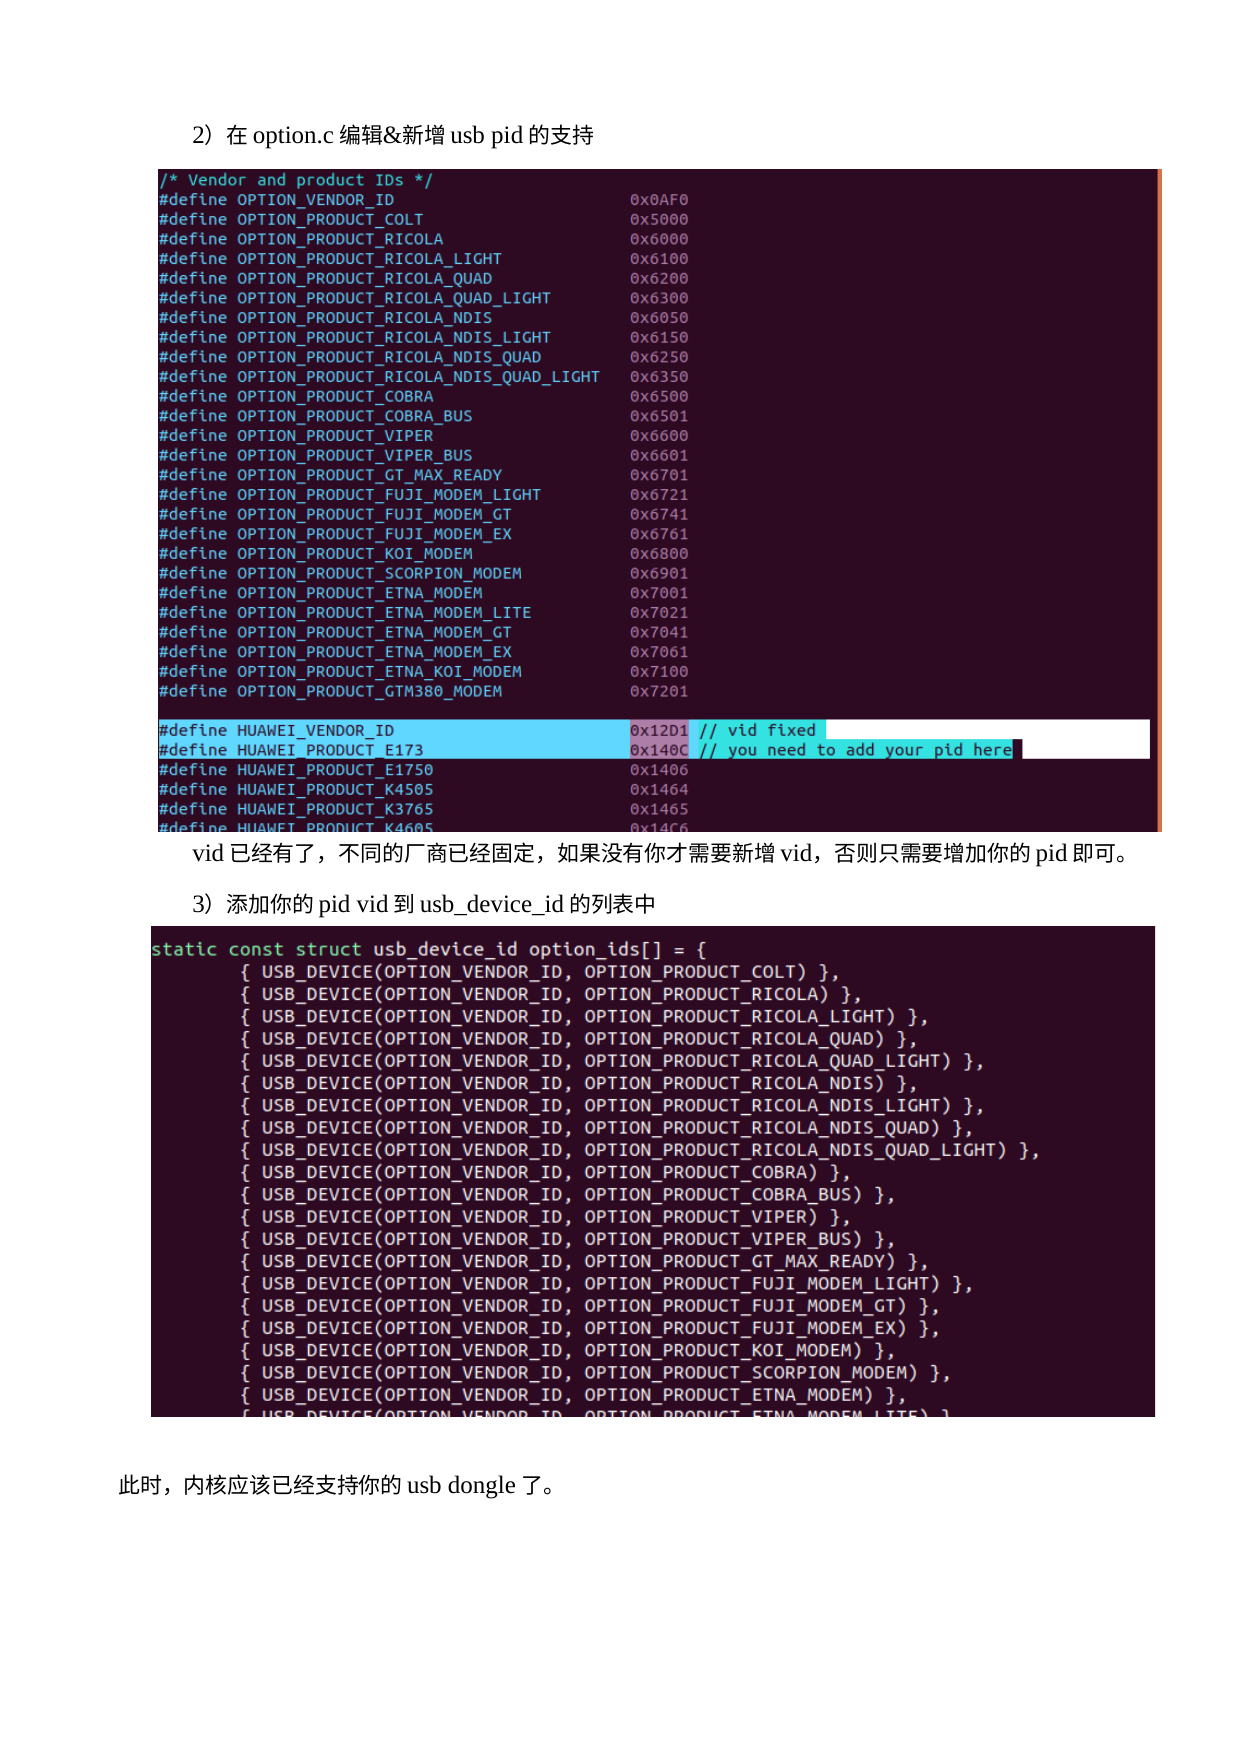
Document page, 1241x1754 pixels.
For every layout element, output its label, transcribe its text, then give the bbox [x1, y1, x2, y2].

text vid已经有了，不同的厂商已经固定，如果没有你才需要新增vid，否则只需要增加你的pid即可。 [118, 832, 1122, 868]
picture [158, 169, 1162, 832]
picture [151, 926, 1155, 1417]
text 此时，内核应该已经支持你的usb dongle了。 [118, 1468, 1122, 1500]
text 2）在option.c编辑&新增usb pid的支持 [118, 118, 1122, 150]
text 3）添加你的pid vid到usb_device_id的列表中 [118, 887, 1122, 919]
